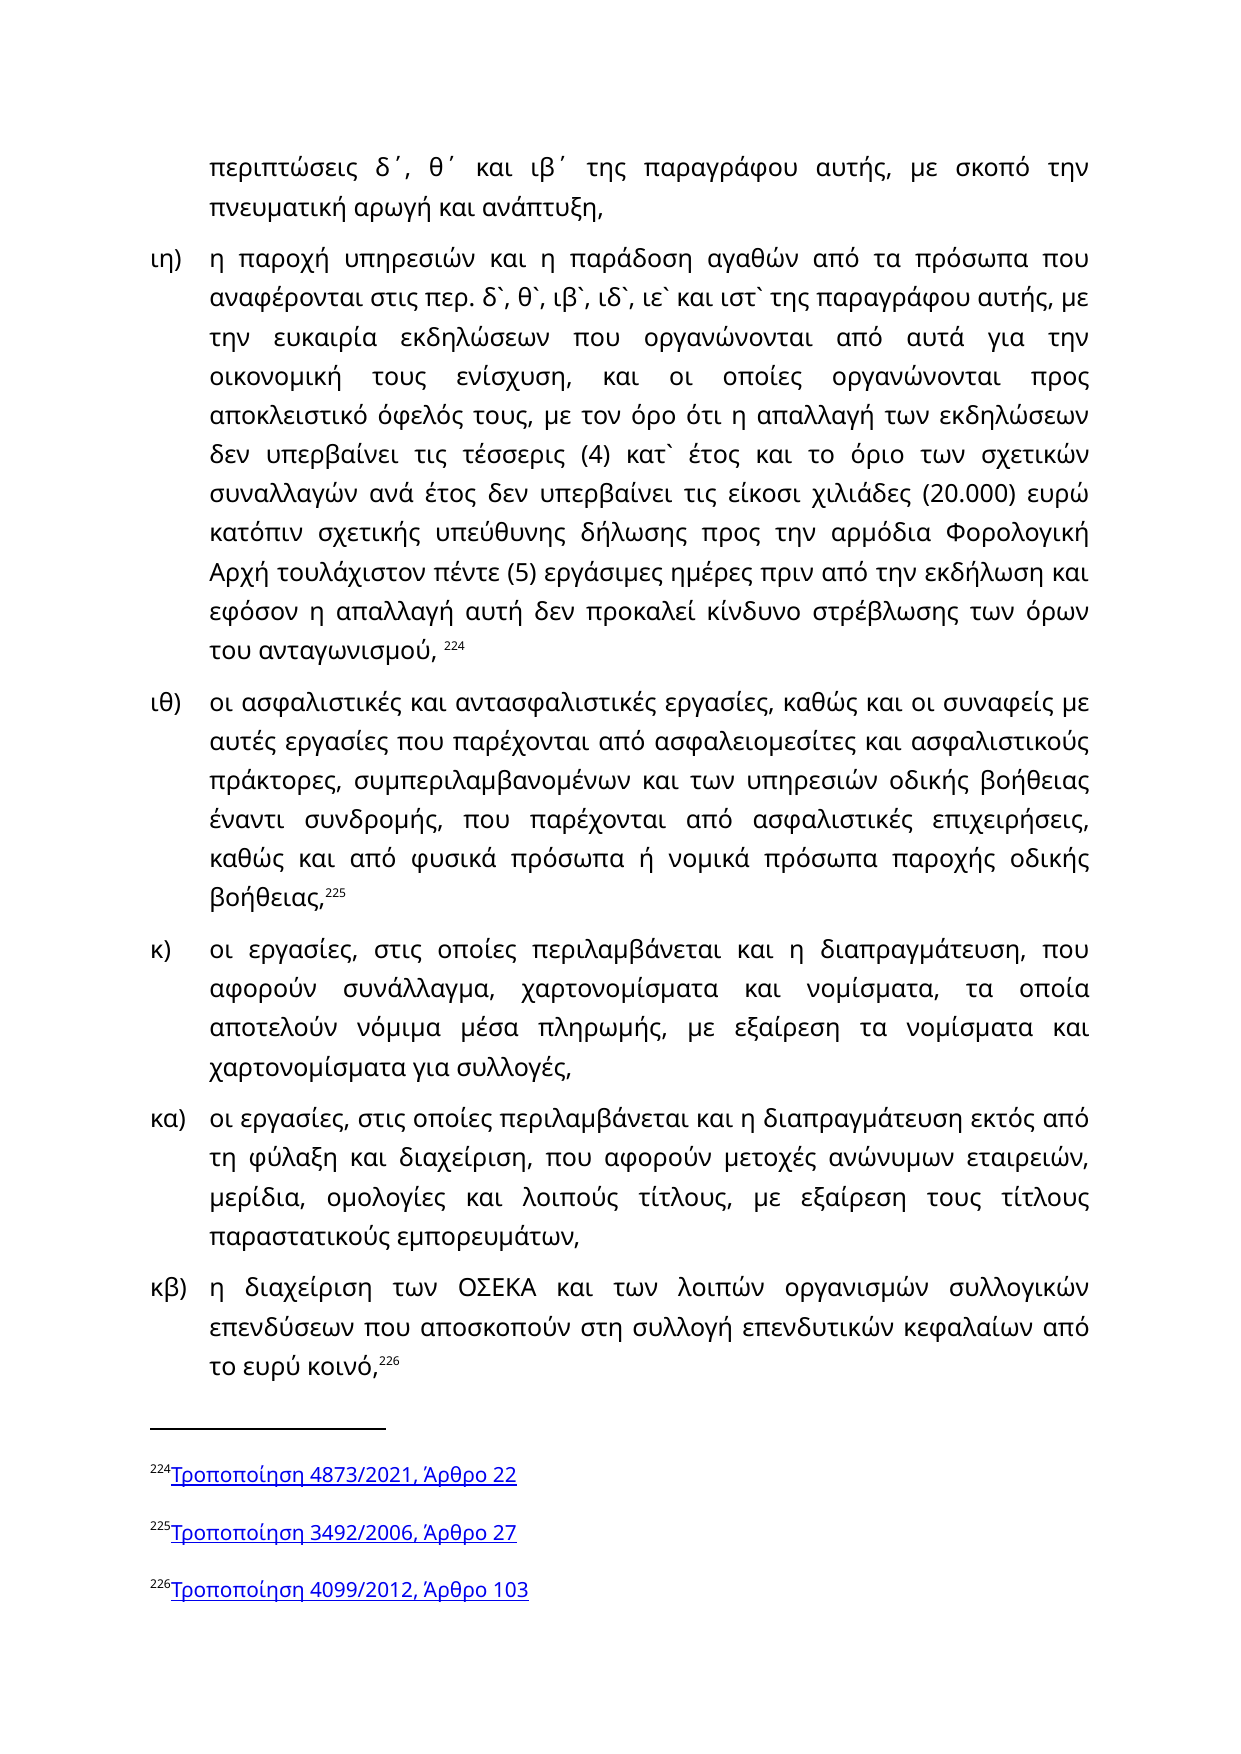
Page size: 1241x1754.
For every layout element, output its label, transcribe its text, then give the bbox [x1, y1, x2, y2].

list κ) οι εργασίες, στις οποίες περιλαμβάνεται και η διαπραγμάτευση, που αφορούν συνάλλαγμα, χαρτονομίσματα και νομίσματα, τα οποία αποτελούν νόμιμα μέσα πληρωμής, με εξαίρεση τα νομίσματα και χαρτονομίσματα για συλλογές, [150, 932, 1090, 1083]
list κα) οι εργασίες, στις οποίες περιλαμβάνεται και η διαπραγμάτευση εκτός από τη φύλαξη και διαχείριση, που αφορούν μετοχές ανώνυμων εταιρειών, μερίδια, ομολογίες και λοιπούς τίτλους, με εξαίρεση τους τίτλους παραστατικούς εμπορευμάτων, [150, 1101, 1090, 1252]
list ιη) η παροχή υπηρεσιών και η παράδοση αγαθών από τα πρόσωπα που αναφέρονται στις περ. δ`, θ`, ιβ`, ιδ`, ιε` και ιστ` της παραγράφου αυτής, με την ευκαιρία εκδηλώσεων που οργανώνονται από αυτά για την οικονομική τους ενίσχυση, και οι οποίες οργανώνονται προς αποκλειστικό όφελός τους, με τον όρο ότι η απαλλαγή των εκδηλώσεων δεν υπερβαίνει τις τέσσερις (4) κατ` έτος και το όριο των σχετικών συναλλαγών ανά έτος δεν υπερβαίνει τις είκοσι χιλιάδες (20.000) ευρώ κατόπιν σχετικής υπεύθυνης δήλωσης προς την αρμόδια Φορολογική Αρχή τουλάχιστον πέντε (5) εργάσιμες ημέρες πριν από την εκδήλωση και εφόσον η απαλλαγή αυτή δεν προκαλεί κίνδυνο στρέβλωσης των όρων του ανταγωνισμού, [150, 241, 1090, 667]
list ιθ) οι ασφαλιστικές και αντασφαλιστικές εργασίες, καθώς και οι συναφείς με αυτές εργασίες που παρέχονται από ασφαλειομεσίτες και ασφαλιστικούς πράκτορες, συμπεριλαμβανομένων και των υπηρεσιών οδικής βοήθειας έναντι συνδρομής, που παρέχονται από ασφαλιστικές επιχειρήσεις, καθώς και από φυσικά πρόσωπα ή νομικά πρόσωπα παροχής οδικής βοήθειας, [150, 684, 1090, 914]
text Τροποποίηση 4099/2012, Άρθρο 103 [150, 1576, 1090, 1604]
text Τροποποίηση 4873/2021, Άρθρο 22 [150, 1460, 1090, 1489]
text Τροποποίηση 3492/2006, Άρθρο 27 [150, 1518, 1090, 1546]
list περιπτώσεις δ΄, θ΄ και ιβ΄ της παραγράφου αυτής, με σκοπό την πνευματική αρωγή και ανάπτυξη, [150, 150, 1090, 223]
list κβ) η διαχείριση των ΟΣΕΚΑ και των λοιπών οργανισμών συλλογικών επενδύσεων που αποσκοπούν στη συλλογή επενδυτικών κεφαλαίων από το ευρύ κοινό, [150, 1270, 1090, 1382]
